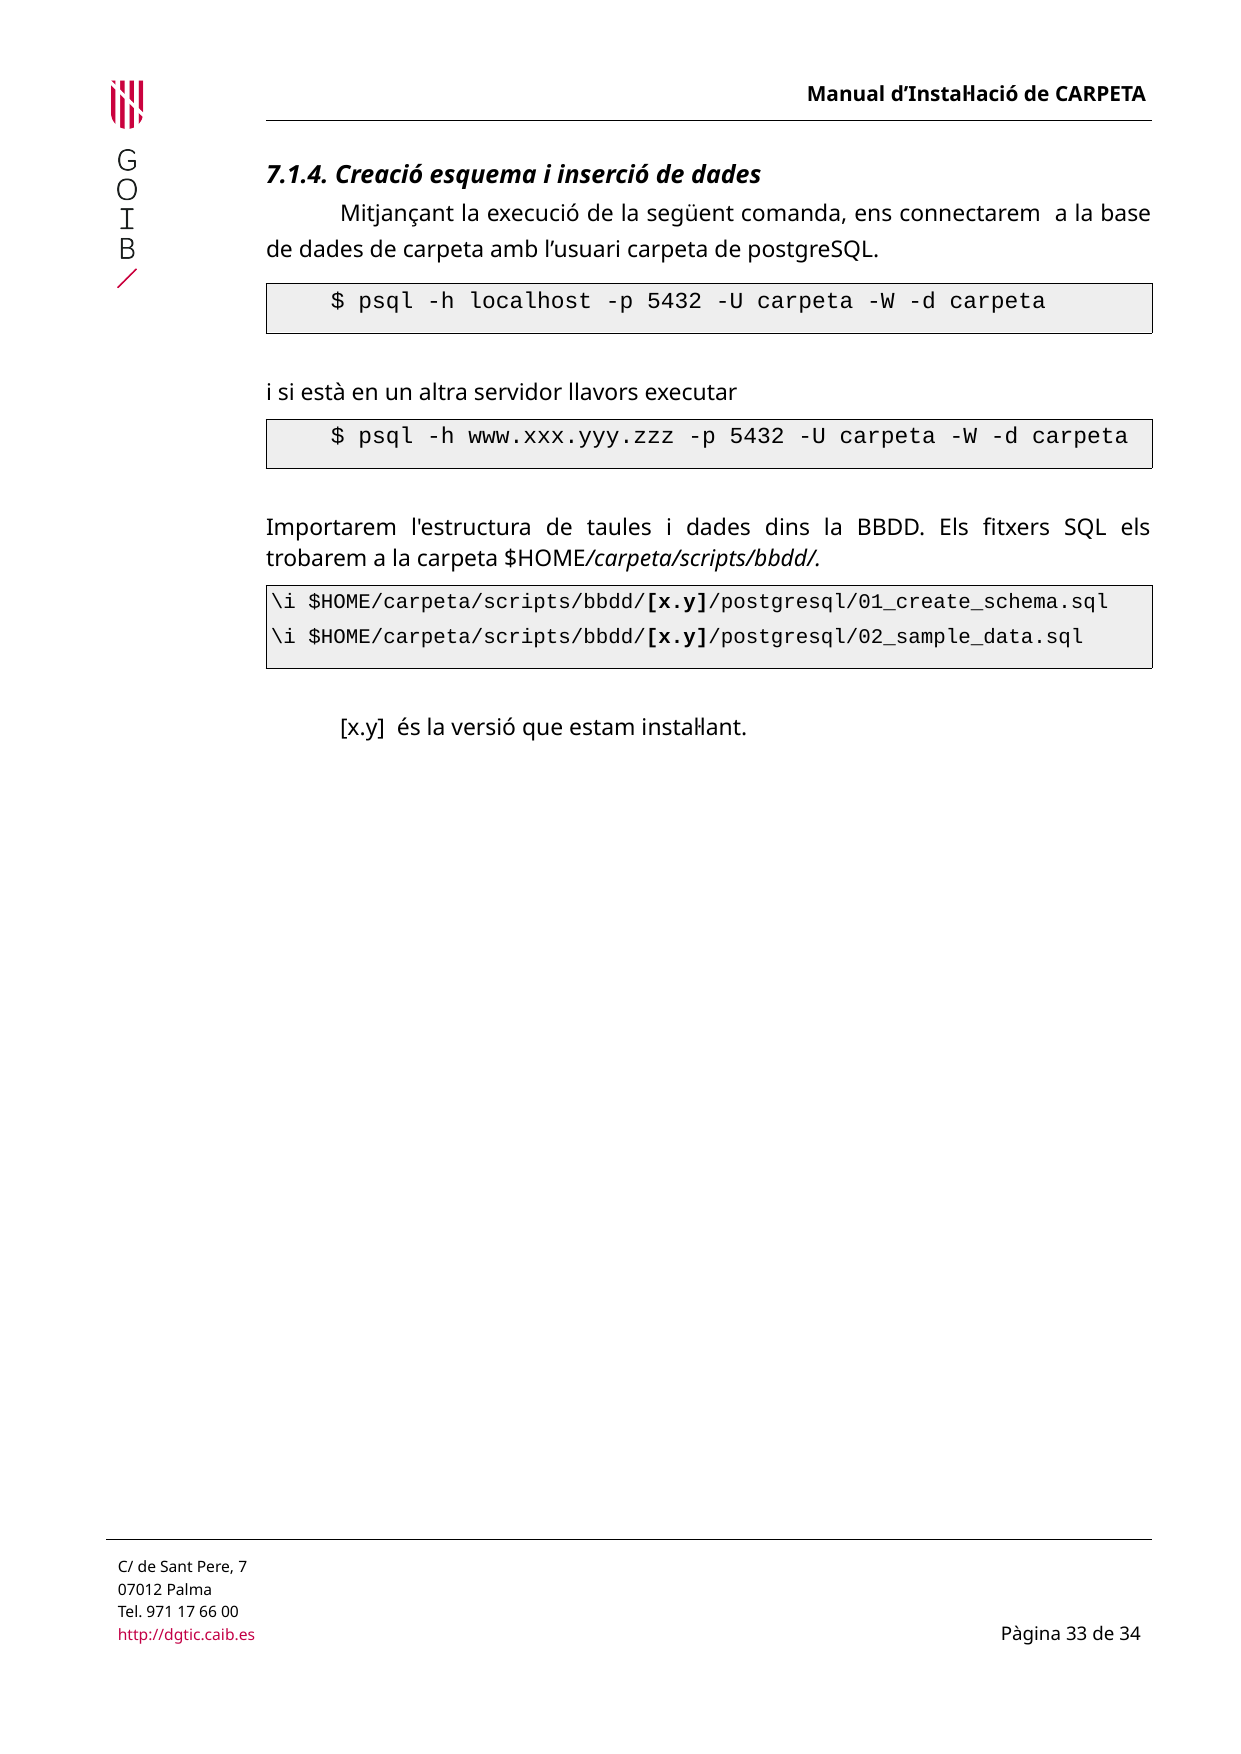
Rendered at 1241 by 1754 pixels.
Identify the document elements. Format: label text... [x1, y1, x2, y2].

picture [82, 57, 172, 319]
table_header $ psql -h www.xxx.yyy.zzz -p 5432 -U carpeta -W -d carpeta [267, 420, 1152, 468]
text [x.y] és la versió que estam instal·lant. [266, 711, 1152, 742]
table_header $ psql -h localhost -p 5432 -U carpeta -W -d carpeta [267, 284, 1152, 332]
subtitle Creació esquema i inserció de dades [266, 156, 1152, 191]
text Importarem l'estructura de taules i dades dins la BBDD. Els fitxers SQL els trobarem a la carpeta $HOME/carpeta/scripts/bbdd/. [266, 511, 1152, 573]
table_header \i $HOME/carpeta/scripts/bbdd/[x.y]/postgresql/01_create_schema.sql \i $HOME/carpeta/scripts/bbdd/[x.y]/postgresql/02_sample_data.sql [267, 586, 1152, 668]
text Mitjançant la execució de la següent comanda, ens connectarem a la base de dades de carpeta amb l’usuari carpeta de postgreSQL. [266, 197, 1152, 264]
text i si està en un altra servidor llavors executar [266, 376, 1152, 407]
